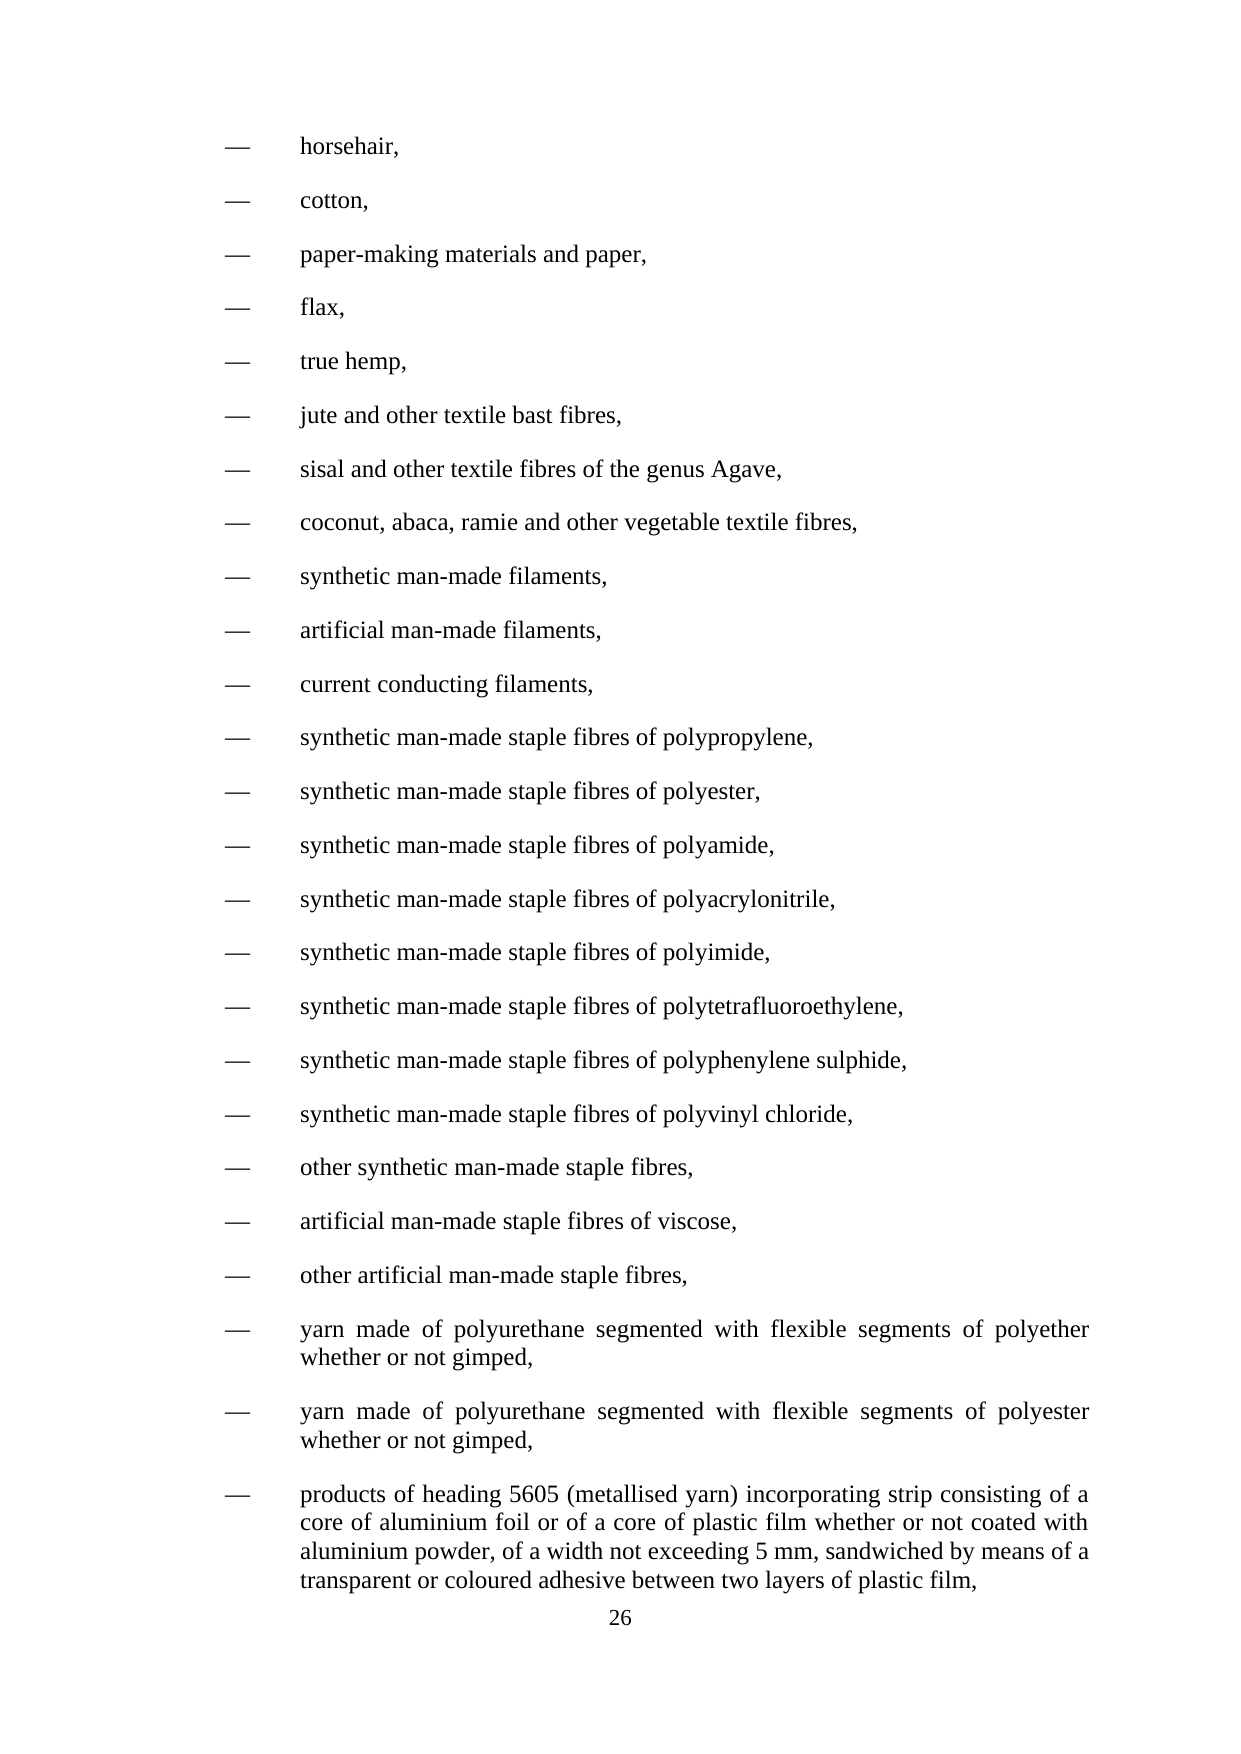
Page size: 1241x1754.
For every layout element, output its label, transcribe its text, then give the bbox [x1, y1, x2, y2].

text — yarn made of polyurethane segmented with flexible segments of polyether whether or not gimped, [225, 1314, 1090, 1371]
text — cotton, [225, 185, 1090, 214]
text — true hemp, [225, 346, 1090, 375]
text — paper-making materials and paper, [225, 239, 1090, 267]
text — artificial man-made staple fibres of viscose, [225, 1206, 1090, 1235]
text — synthetic man-made staple fibres of polyamide, [225, 830, 1090, 859]
text — artificial man-made filaments, [225, 615, 1090, 644]
text — synthetic man-made staple fibres of polyvinyl chloride, [225, 1099, 1090, 1127]
text — synthetic man-made staple fibres of polyimide, [225, 937, 1090, 966]
text — synthetic man-made staple fibres of polyacrylonitrile, [225, 884, 1090, 912]
text — yarn made of polyurethane segmented with flexible segments of polyester whether or not gimped, [225, 1396, 1090, 1454]
text — synthetic man-made staple fibres of polypropylene, [225, 722, 1090, 751]
text — coconut, abaca, ramie and other vegetable textile fibres, [225, 507, 1090, 536]
text — products of heading 5605 (metallised yarn) incorporating strip consisting of a core of aluminium foil or of a core of plastic film whether or not coated with aluminium powder, of a width not exceeding 5 mm, sandwiched by means of a transparent or coloured adhesive between two layers of plastic film, [225, 1479, 1090, 1594]
text — other artificial man-made staple fibres, [225, 1260, 1090, 1289]
text — synthetic man-made staple fibres of polyester, [225, 776, 1090, 805]
text — synthetic man-made staple fibres of polyphenylene sulphide, [225, 1045, 1090, 1074]
text — synthetic man-made staple fibres of polytetrafluoroethylene, [225, 991, 1090, 1020]
text — synthetic man-made filaments, [225, 561, 1090, 590]
text — sisal and other textile fibres of the genus Agave, [225, 454, 1090, 482]
text — jute and other textile bast fibres, [225, 400, 1090, 429]
text — other synthetic man-made staple fibres, [225, 1152, 1090, 1181]
text — horsehair, [225, 131, 1090, 160]
text — flax, [225, 292, 1090, 321]
text — current conducting filaments, [225, 669, 1090, 697]
